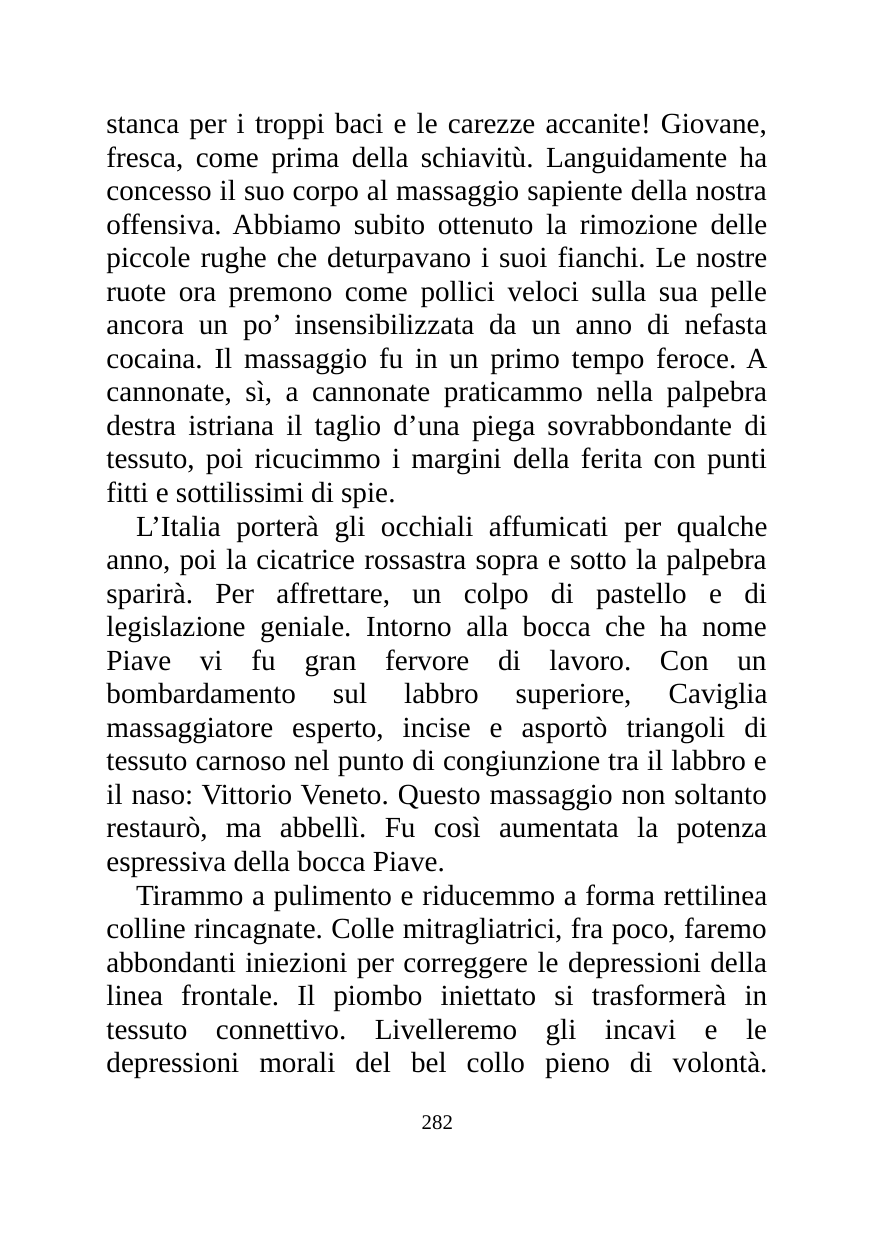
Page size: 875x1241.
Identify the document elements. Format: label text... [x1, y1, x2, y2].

text L’Italia porterà gli occhiali affumicati per qualche anno, poi la cicatrice rossastra sopra e sotto la palpebra sparirà. Per affrettare, un colpo di pastello e di legislazione geniale. Intorno alla bocca che ha nome Piave vi fu gran fervore di lavoro. Con un bombardamento sul labbro superiore, Caviglia massaggiatore esperto, incise e asportò triangoli di tessuto carnoso nel punto di congiunzione tra il labbro e il naso: Vittorio Veneto. Questo massaggio non soltanto restaurò, ma abbellì. Fu così aumentata la potenza espressiva della bocca Piave. [106, 509, 768, 878]
text stanca per i troppi baci e le carezze accanite! Giovane, fresca, come prima della schiavitù. Languidamente ha concesso il suo corpo al massaggio sapiente della nostra offensiva. Abbiamo subito ottenuto la rimozione delle piccole rughe che deturpavano i suoi fianchi. Le nostre ruote ora premono come pollici veloci sulla sua pelle ancora un po’ insensibilizzata da un anno di nefasta cocaina. Il massaggio fu in un primo tempo feroce. A cannonate, sì, a cannonate praticammo nella palpebra destra istriana il taglio d’una piega sovrabbondante di tessuto, poi ricucimmo i margini della ferita con punti fitti e sottilissimi di spie. [106, 106, 768, 509]
text Tirammo a pulimento e riducemmo a forma rettilinea colline rincagnate. Colle mitragliatrici, fra poco, faremo abbondanti iniezioni per correggere le depressioni della linea frontale. Il piombo iniettato si trasformerà in tessuto connettivo. Livelleremo gli incavi e le depressioni morali del bel collo pieno di volontà. [106, 878, 768, 1079]
